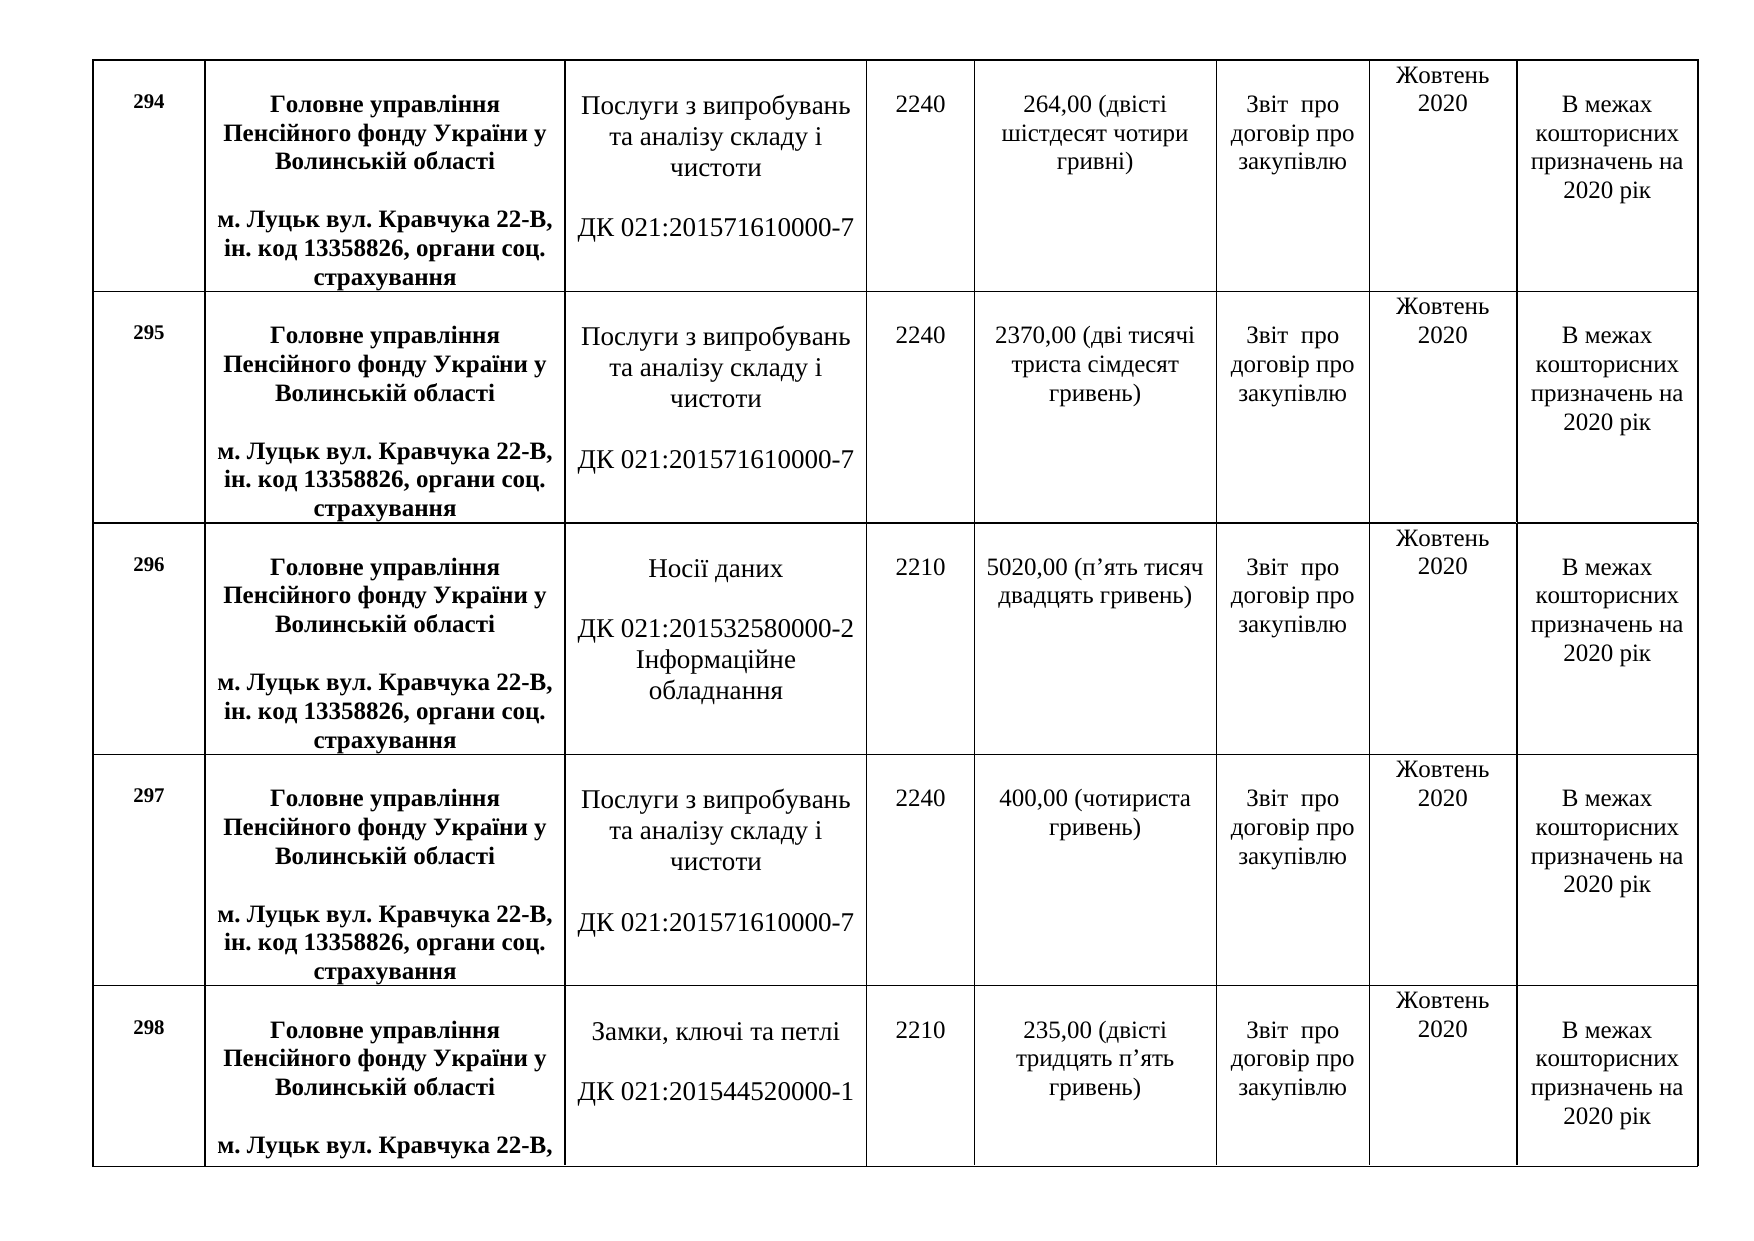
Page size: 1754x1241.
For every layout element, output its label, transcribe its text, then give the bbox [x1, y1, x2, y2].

table_cell Послуги з випробувань та аналізу складу і чистоти ДК 021:201571610000-7 [566, 755, 866, 985]
table_cell 2240 [867, 755, 974, 985]
table_cell 2210 [867, 524, 974, 753]
table_cell Носії даних ДК 021:201532580000-2 Інформаційне обладнання [566, 524, 866, 753]
table_cell 235,00 (двісті тридцять п’ять гривень) [974, 986, 1216, 1166]
table_cell 400,00 (чотириста гривень) [975, 755, 1216, 985]
table_cell Головне управління Пенсійного фонду України у Волинській області м. Луцьк вул. Кравчука 22-В, [206, 986, 565, 1166]
table_cell В межах кошторисних призначень на 2020 рік [1518, 61, 1697, 291]
table_cell Жовтень 2020 [1370, 292, 1516, 522]
table_cell Звіт про договір про закупівлю [1216, 986, 1369, 1166]
table_cell 294 [94, 61, 204, 291]
table_cell В межах кошторисних призначень на 2020 рік [1518, 524, 1697, 753]
table_cell В межах кошторисних призначень на 2020 рік [1518, 292, 1697, 522]
table_cell 297 [94, 755, 204, 985]
table_cell Жовтень 2020 [1370, 755, 1516, 985]
table_cell 2210 [867, 986, 974, 1166]
table_cell Послуги з випробувань та аналізу складу і чистоти ДК 021:201571610000-7 [566, 61, 866, 291]
table_cell Головне управління Пенсійного фонду України у Волинській області м. Луцьк вул. Кравчука 22-В, ін. код 13358826, органи соц. страхування [206, 292, 564, 522]
table_cell Звіт про договір про закупівлю [1217, 755, 1369, 985]
table_cell 5020,00 (п’ять тисяч двадцять гривень) [975, 524, 1216, 753]
table_cell Головне управління Пенсійного фонду України у Волинській області м. Луцьк вул. Кравчука 22-В, ін. код 13358826, органи соц. страхування [206, 61, 564, 291]
table_cell Головне управління Пенсійного фонду України у Волинській області м. Луцьк вул. Кравчука 22-В, ін. код 13358826, органи соц. страхування [206, 755, 564, 985]
table_cell Послуги з випробувань та аналізу складу і чистоти ДК 021:201571610000-7 [566, 292, 866, 522]
table_cell В межах кошторисних призначень на 2020 рік [1518, 755, 1697, 985]
table_cell Жовтень 2020 [1369, 986, 1516, 1166]
table_cell Головне управління Пенсійного фонду України у Волинській області м. Луцьк вул. Кравчука 22-В, ін. код 13358826, органи соц. страхування [206, 524, 564, 753]
table_cell Звіт про договір про закупівлю [1217, 61, 1369, 291]
table_cell 298 [94, 986, 204, 1166]
table_cell 2240 [867, 61, 974, 291]
table_cell 2240 [867, 292, 974, 522]
table_cell Звіт про договір про закупівлю [1217, 292, 1369, 522]
table_cell 2370,00 (дві тисячі триста сімдесят гривень) [975, 292, 1216, 522]
table_cell 295 [94, 292, 204, 522]
table_cell Замки, ключі та петлі ДК 021:201544520000-1 [565, 986, 866, 1166]
table_cell Звіт про договір про закупівлю [1217, 524, 1369, 753]
table_cell В межах кошторисних призначень на 2020 рік [1516, 986, 1697, 1166]
table_cell 264,00 (двісті шістдесят чотири гривні) [975, 61, 1216, 291]
table_cell 296 [94, 524, 204, 753]
table_cell Жовтень 2020 [1370, 524, 1516, 753]
table_cell Жовтень 2020 [1370, 61, 1516, 291]
